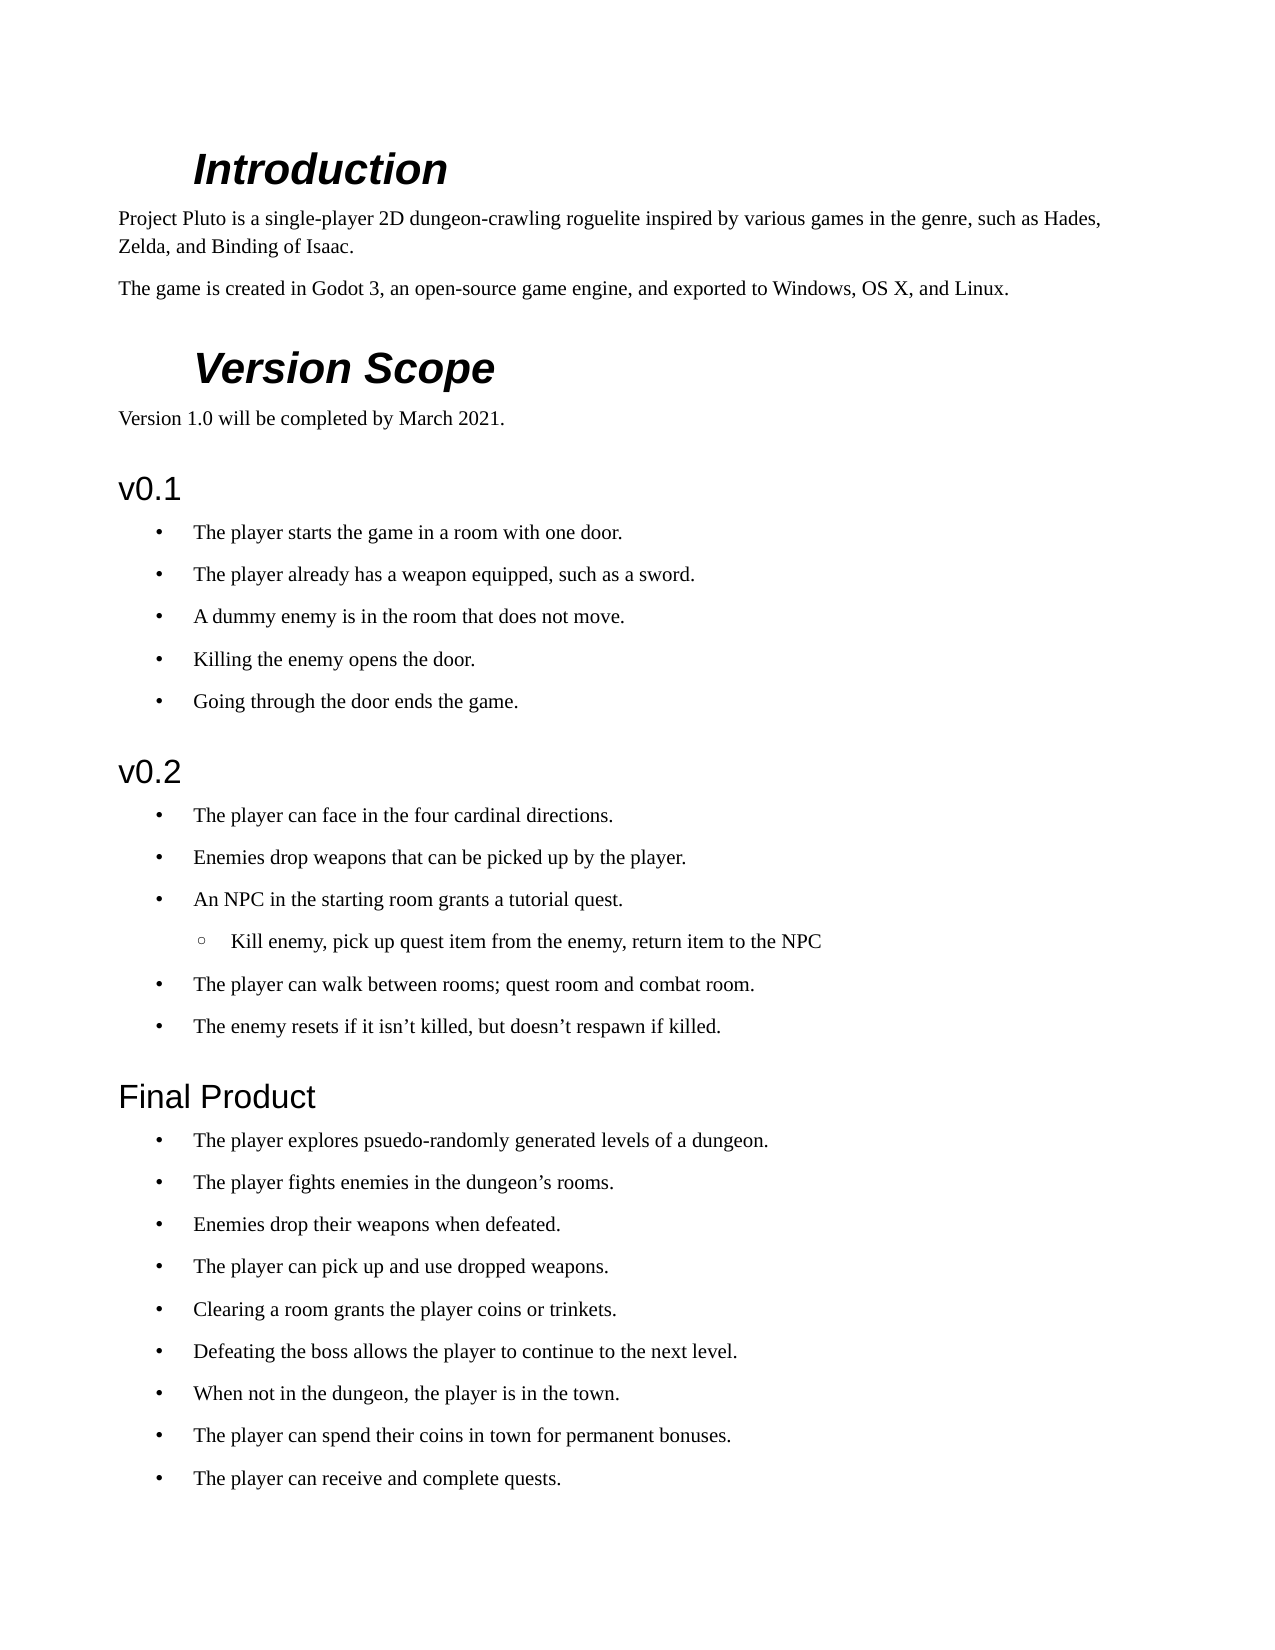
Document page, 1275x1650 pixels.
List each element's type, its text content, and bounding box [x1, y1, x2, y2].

list The enemy resets if it isn’t killed, but doesn’t respawn if killed. [156, 1014, 1157, 1038]
list An NPC in the starting room grants a tutorial quest. [156, 887, 1157, 911]
list A dummy enemy is in the room that does not move. [156, 604, 1157, 628]
text The game is created in Godot 3, an open-source game engine, and exported to Windows, OS X, and Linux. [118, 276, 1157, 300]
list The player can walk between rooms; quest room and combat room. [156, 972, 1157, 996]
subtitle v0.1 [118, 469, 1157, 507]
text Project Pluto is a single-player 2D dungeon-crawling roguelite inspired by various games in the genre, such as Hades, Zelda, and Binding of Isaac. [118, 206, 1157, 258]
list When not in the dungeon, the player is in the town. [156, 1381, 1157, 1405]
subtitle Final Product [118, 1077, 1157, 1115]
list The player can spend their coins in town for permanent bonuses. [156, 1423, 1157, 1447]
list Kill enemy, pick up quest item from the enemy, return item to the NPC [193, 929, 1157, 953]
text Version 1.0 will be completed by March 2021. [118, 406, 1157, 430]
list Enemies drop their weapons when defeated. [156, 1212, 1157, 1236]
list The player can pick up and use dropped weapons. [156, 1254, 1157, 1278]
list Going through the door ends the game. [156, 689, 1157, 713]
list The player already has a weapon equipped, such as a sword. [156, 562, 1157, 586]
list The player starts the game in a room with one door. [156, 520, 1157, 544]
list The player can face in the four cardinal directions. [156, 803, 1157, 827]
list Clearing a room grants the player coins or trinkets. [156, 1297, 1157, 1321]
list The player can receive and complete quests. [156, 1465, 1157, 1489]
list Enemies drop weapons that can be picked up by the player. [156, 845, 1157, 869]
list The player fights enemies in the dungeon’s rooms. [156, 1170, 1157, 1194]
subtitle v0.2 [118, 752, 1157, 790]
list Defeating the boss allows the player to continue to the next level. [156, 1339, 1157, 1363]
subtitle Version Scope [193, 343, 1157, 393]
list Killing the enemy opens the door. [156, 646, 1157, 671]
subtitle Introduction [193, 143, 1157, 193]
list The player explores psuedo-randomly generated levels of a dungeon. [156, 1128, 1157, 1152]
